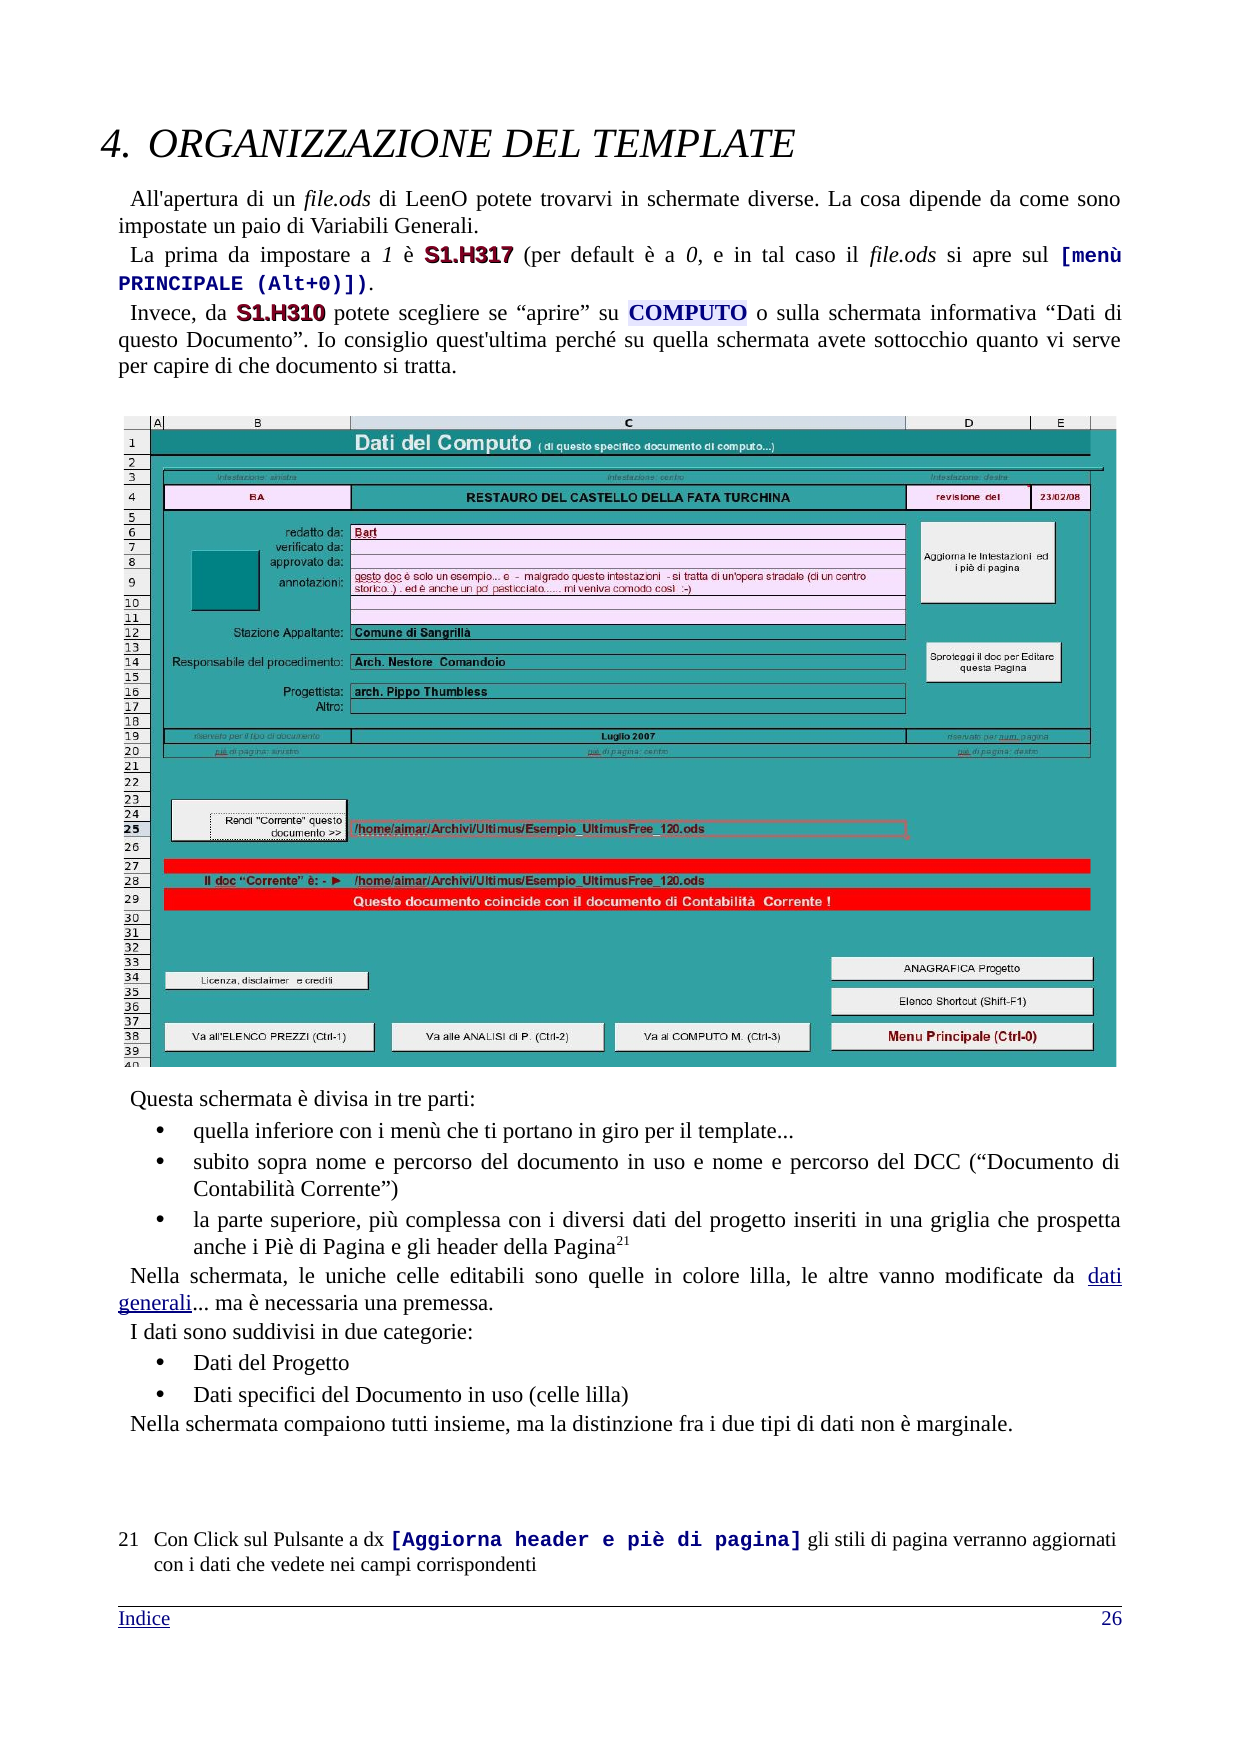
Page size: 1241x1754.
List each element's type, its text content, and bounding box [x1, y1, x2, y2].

text Nella schermata compaiono tutti insieme, ma la distinzione fra i due tipi di dati non è marginale. [118, 1411, 1122, 1437]
list la parte superiore, più complessa con i diversi dati del progetto inseriti in una griglia che prospetta anche i Piè di Pagina e gli header della Pagina [156, 1204, 1122, 1259]
list quella inferiore con i menù che ti portano in giro per il template... [156, 1114, 1122, 1143]
text I dati sono suddivisi in due categorie: [118, 1318, 1122, 1344]
picture [123, 416, 1117, 1067]
text Nella schermata, le uniche celle editabili sono quelle in colore lilla, le altre vanno modificate da dati generali... ma è necessaria una premessa. [118, 1262, 1122, 1315]
text Questa schermata è divisa in tre parti: [118, 1085, 1122, 1112]
subtitle ORGANIZZAZIONE DEL TEMPLATE [100, 118, 1122, 166]
list Con Click sul Pulsante a dx [Aggiorna header e piè di pagina] gli stili di pagina verranno aggiornati con i dati che vedete nei campi corrispondenti [118, 1526, 1122, 1576]
list Dati del Progetto [156, 1347, 1122, 1376]
list subito sopra nome e percorso del documento in uso e nome e percorso del DCC (“Documento di Contabilità Corrente”) [156, 1146, 1122, 1201]
text La prima da impostare a 1 è S1.H317 (per default è a 0, e in tal caso il file.ods si apre sul [menù PRINCIPALE (Alt+0)]). [118, 241, 1122, 296]
text All'apertura di un file.ods di LeenO potete trovarvi in schermate diverse. La cosa dipende da come sono impostate un paio di Variabili Generali. [118, 186, 1122, 238]
text Invece, da S1.H310 potete scegliere se “aprire” su COMPUTO o sulla schermata informativa “Dati di questo Documento”. Io consiglio quest'ultima perché su quella schermata avete sottocchio quanto vi serve per capire di che documento si tratta. [118, 299, 1122, 378]
list Dati specifici del Documento in uso (celle lilla) [156, 1379, 1122, 1408]
table_header [118, 411, 1122, 1085]
